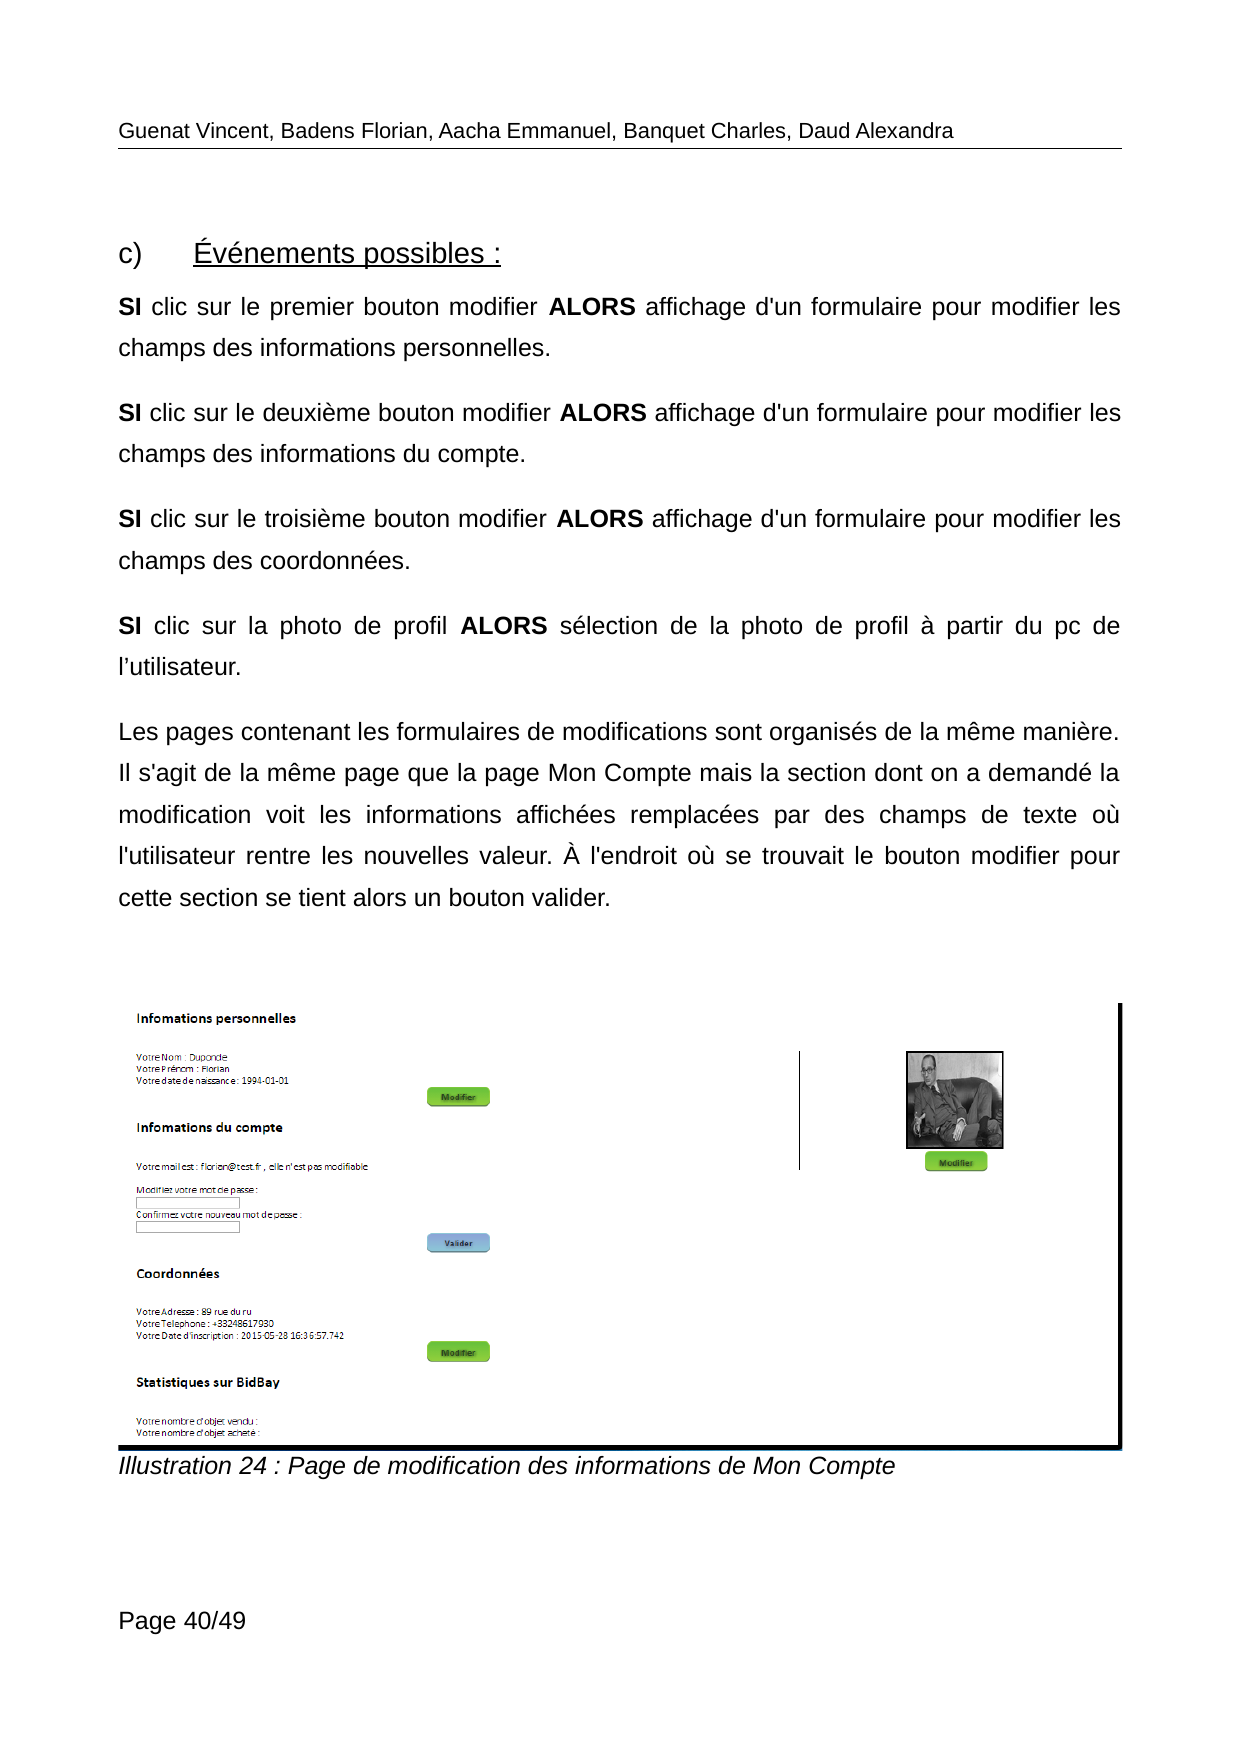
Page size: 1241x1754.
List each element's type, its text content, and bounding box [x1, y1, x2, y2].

picture [118, 1003, 1123, 1451]
text Les pages contenant les formulaires de modifications sont organisés de la même manière. Il s'agit de la même page que la page Mon Compte mais la section dont on a demandé la modification voit les informations affichées remplacées par des champs de texte où l'utilisateur rentre les nouvelles valeur. À l'endroit où se trouvait le bouton modifier pour cette section se tient alors un bouton valider. [118, 707, 1122, 914]
text SI clic sur le deuxième bouton modifier ALORS affichage d'un formulaire pour modifier les champs des informations du compte. [118, 388, 1122, 471]
text SI clic sur le troisième bouton modifier ALORS affichage d'un formulaire pour modifier les champs des coordonnées. [118, 495, 1122, 577]
subtitle Événements possibles : [118, 236, 1122, 270]
text SI clic sur la photo de profil ALORS sélection de la photo de profil à partir du pc de l’utilisateur. [118, 601, 1122, 684]
text Illustration 24 : Page de modification des informations de Mon Compte [118, 1451, 1122, 1479]
text SI clic sur le premier bouton modifier ALORS affichage d'un formulaire pour modifier les champs des informations personnelles. [118, 282, 1122, 365]
